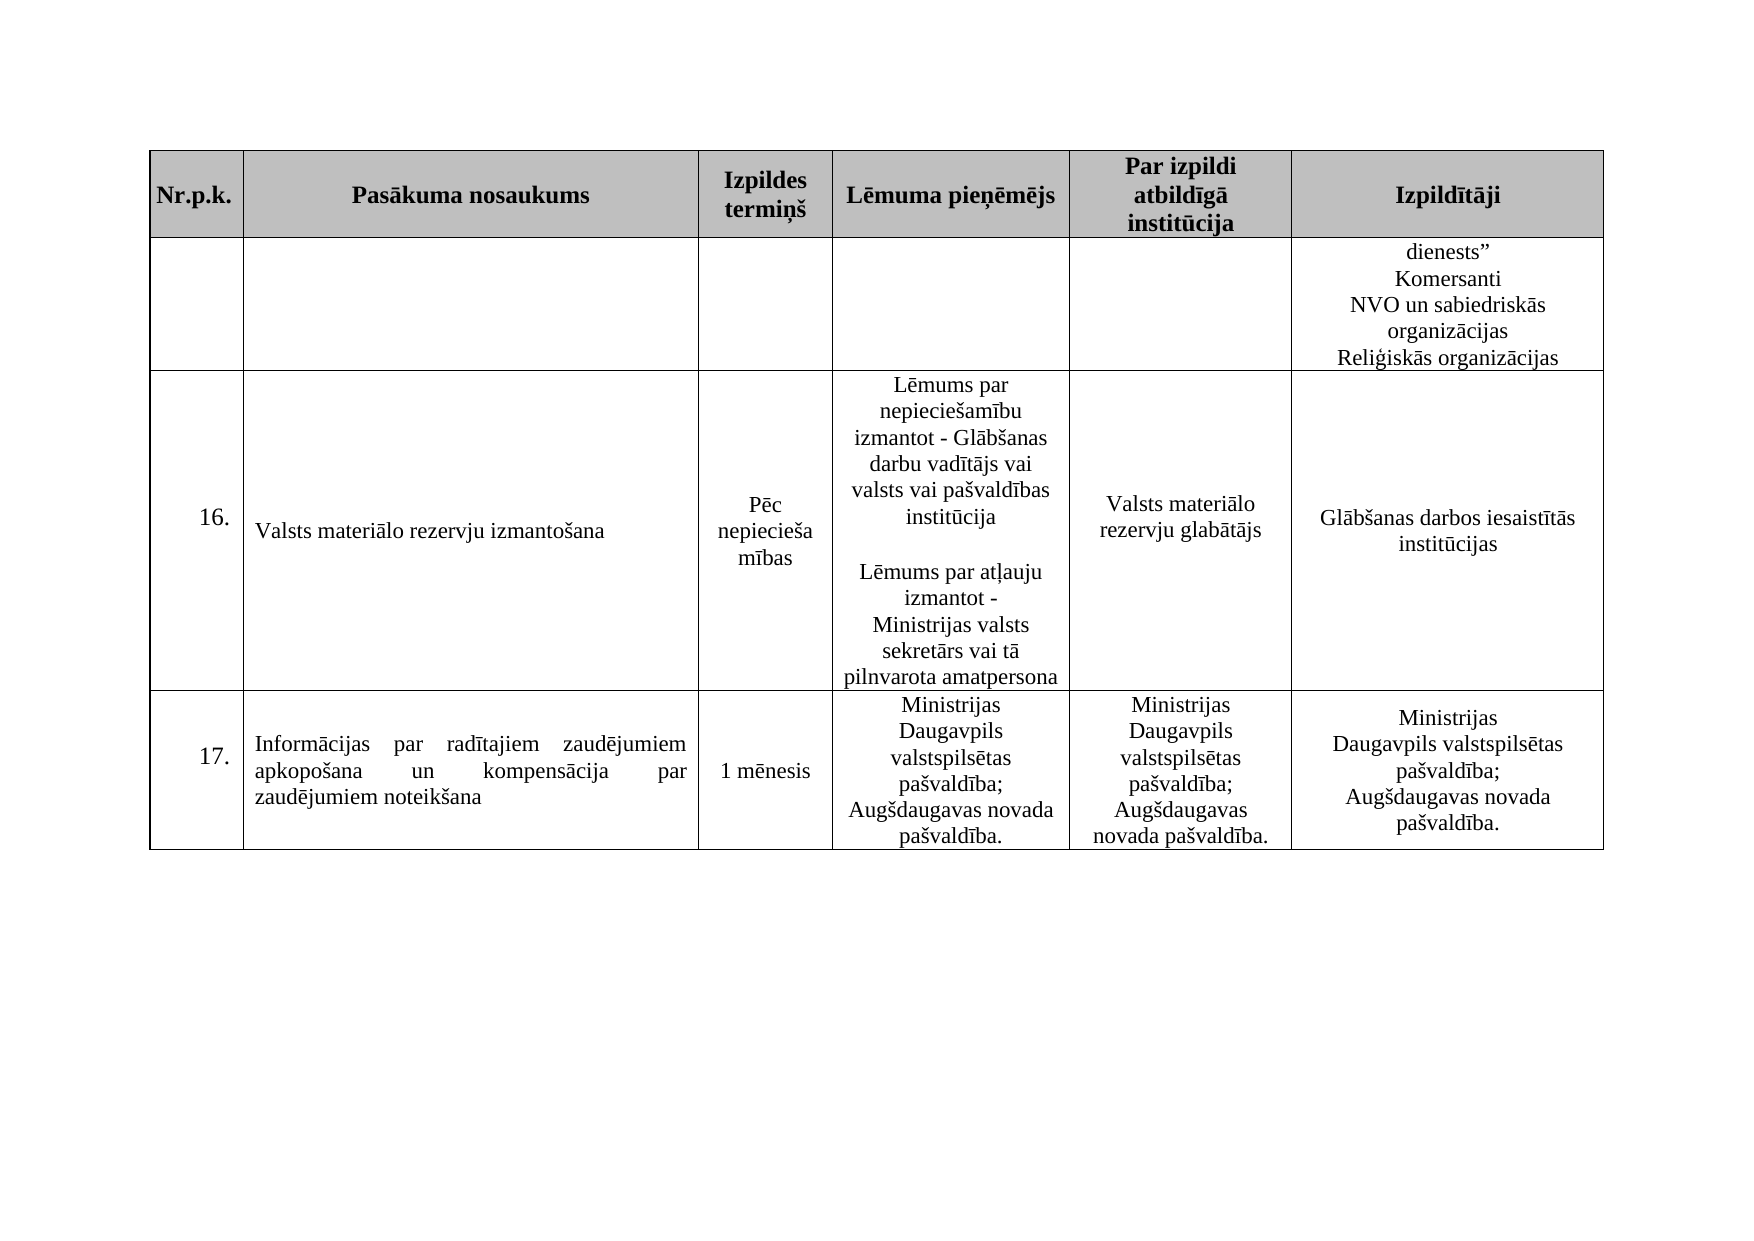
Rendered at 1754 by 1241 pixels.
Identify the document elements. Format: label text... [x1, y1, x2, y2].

table_cell Informācijas par radītajiem zaudējumiem apkopošana un kompensācija par zaudējumiem noteikšana [244, 691, 698, 849]
table_cell [151, 691, 243, 849]
table_cell Ministrijas Daugavpils valstspilsētas pašvaldība; Augšdaugavas novada pašvaldība. [833, 691, 1069, 849]
table_cell Valsts materiālo rezervju glabātājs [1070, 371, 1291, 690]
table_cell Lēmums par nepieciešamību izmantot - Glābšanas darbu vadītājs vai valsts vai pašvaldības institūcija Lēmums par atļauju izmantot - Ministrijas valsts sekretārs vai tā pilnvarota amatpersona [833, 371, 1069, 690]
table_cell Ministrijas Daugavpils valstspilsētas pašvaldība; Augšdaugavas novada pašvaldība. [1292, 691, 1603, 849]
table_cell [244, 238, 698, 370]
table_header Pasākuma nosaukums [244, 151, 698, 237]
table_header Izpildītāji [1292, 151, 1603, 237]
table_cell [151, 238, 243, 370]
table_cell [699, 238, 832, 370]
table_header Lēmuma pieņēmējs [833, 151, 1069, 237]
table_cell dienests” Komersanti NVO un sabiedriskās organizācijas Reliģiskās organizācijas [1292, 238, 1603, 370]
table_cell [151, 371, 243, 690]
table_cell 1 mēnesis [699, 691, 832, 849]
table_header Nr.p.k. [151, 151, 243, 237]
table_cell Valsts materiālo rezervju izmantošana [244, 371, 698, 690]
table_cell [1070, 238, 1291, 370]
table_header Izpildes termiņš [699, 151, 832, 237]
table_cell Ministrijas Daugavpils valstspilsētas pašvaldība; Augšdaugavas novada pašvaldība. [1070, 691, 1291, 849]
table_header Par izpildi atbildīgā institūcija [1070, 151, 1291, 237]
table_cell [833, 238, 1069, 370]
table_cell Glābšanas darbos iesaistītās institūcijas [1292, 371, 1603, 690]
table_cell Pēc nepieciešamības [699, 371, 832, 690]
